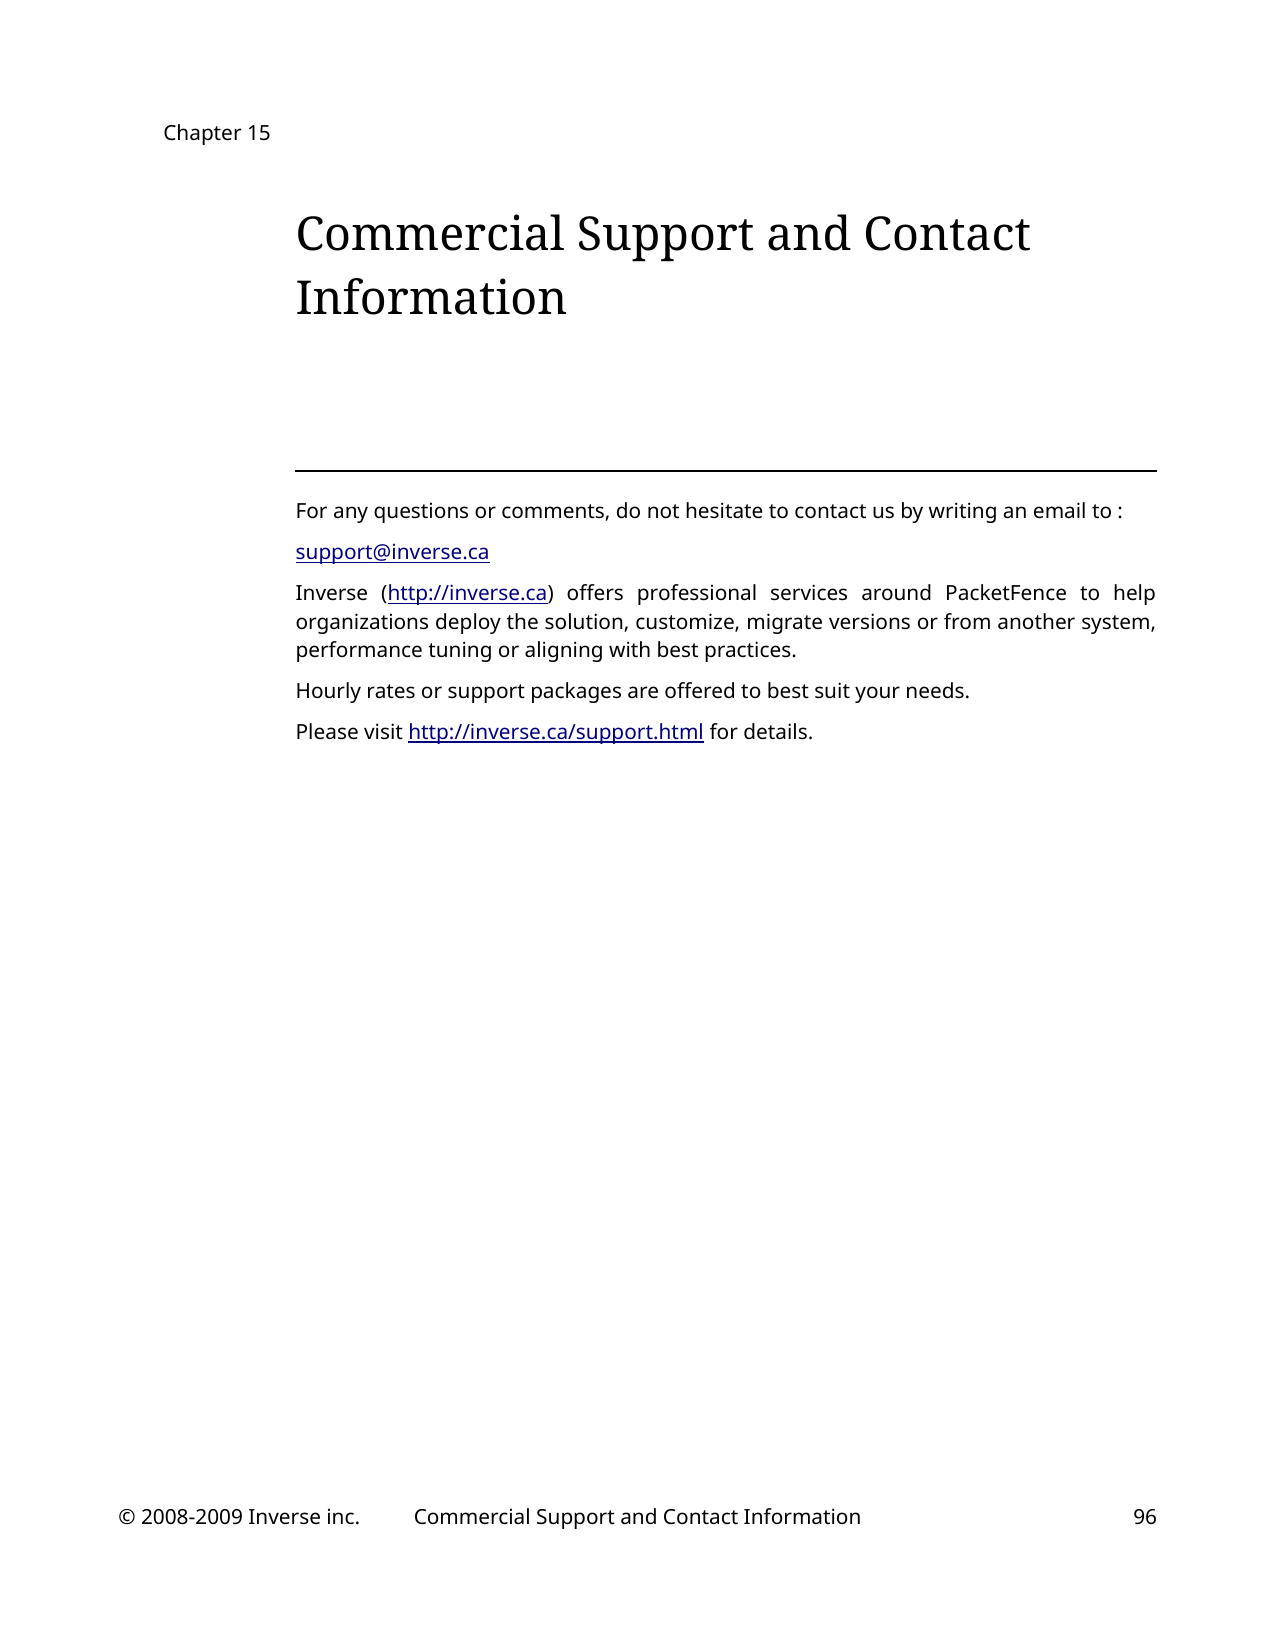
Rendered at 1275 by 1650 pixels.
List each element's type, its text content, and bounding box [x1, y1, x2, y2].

subtitle Commercial Support and Contact Information [295, 201, 1157, 470]
text Inverse (http://inverse.ca) offers professional services around PacketFence to help organizations deploy the solution, customize, migrate versions or from another system, performance tuning or aligning with best practices. [295, 578, 1157, 664]
text For any questions or comments, do not hesitate to contact us by writing an email to : [295, 497, 1157, 525]
text Hourly rates or support packages are offered to best suit your needs. [295, 676, 1157, 705]
text Please visit http://inverse.ca/support.html for details. [295, 717, 1157, 746]
text support@inverse.ca [295, 537, 1157, 566]
